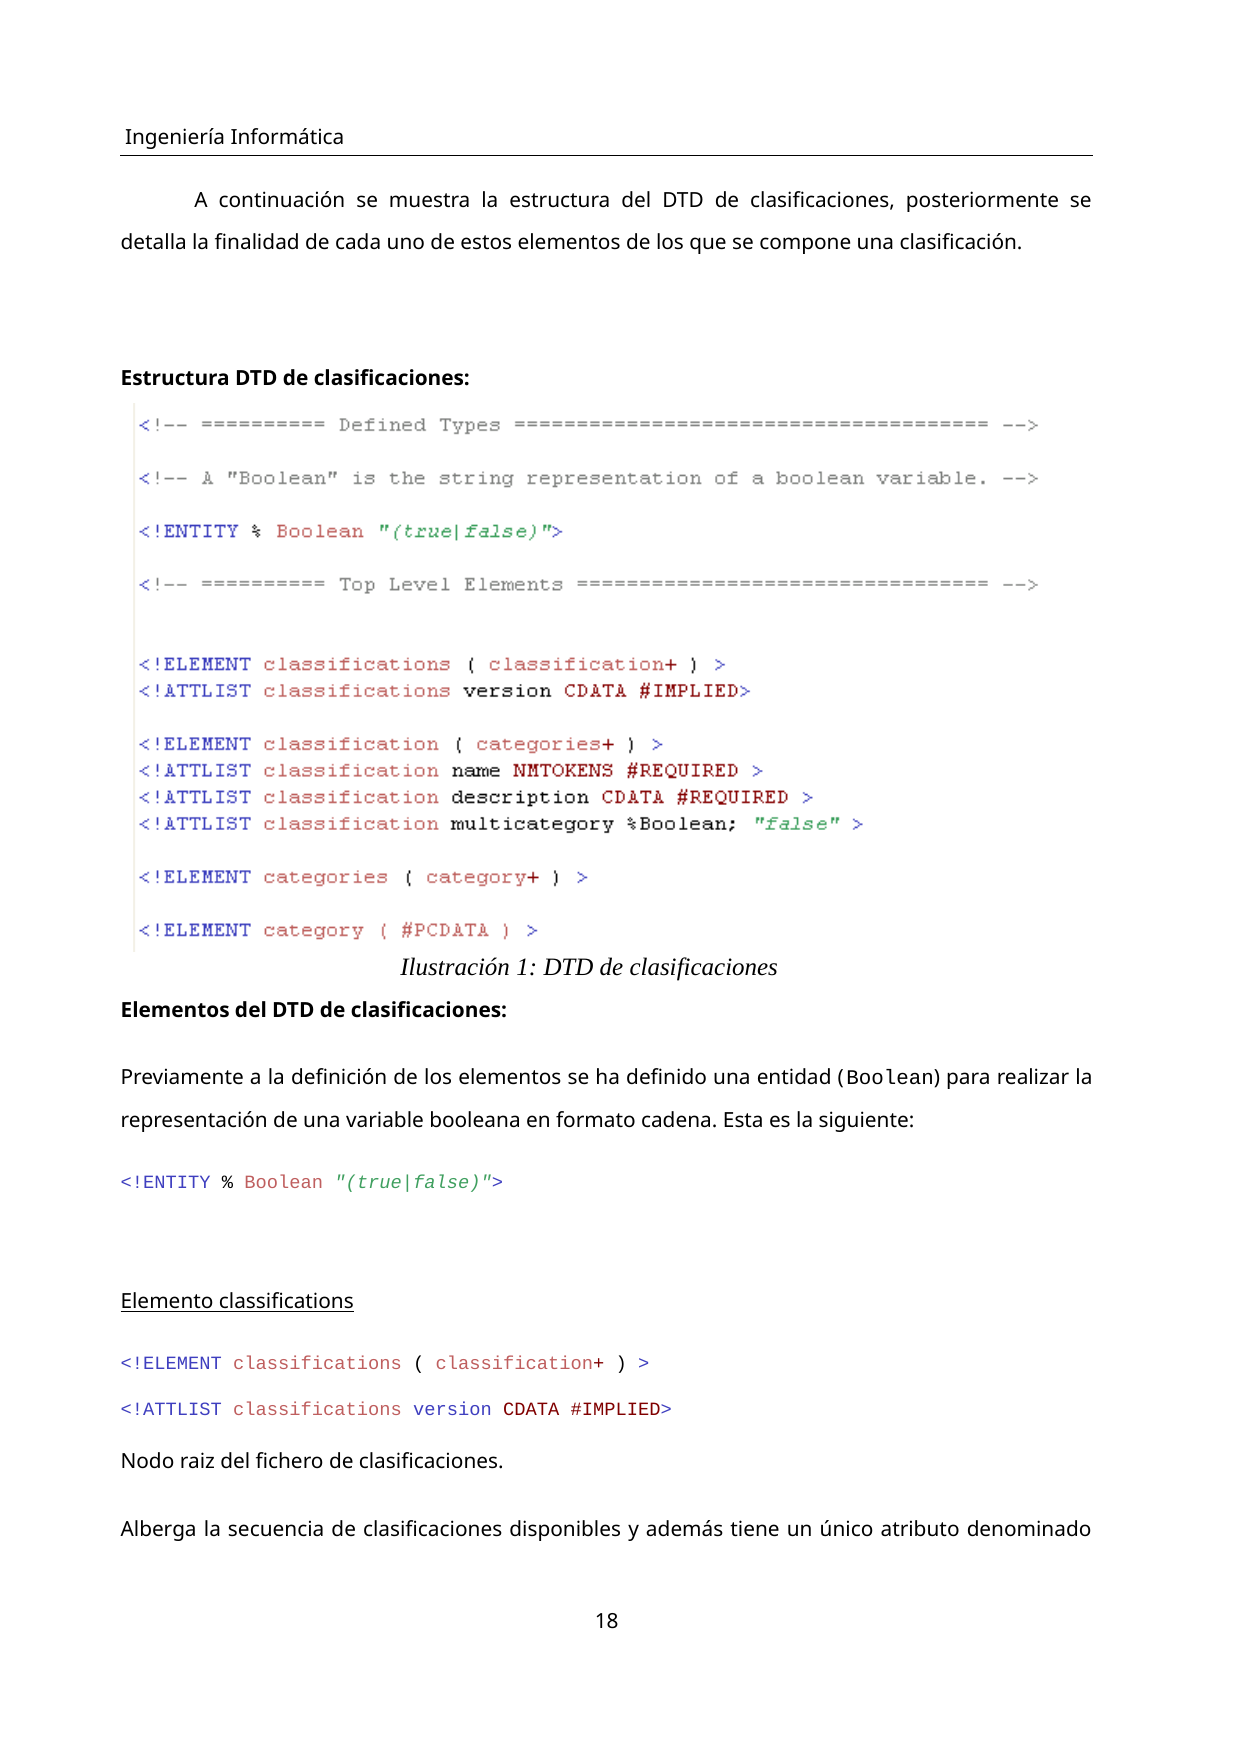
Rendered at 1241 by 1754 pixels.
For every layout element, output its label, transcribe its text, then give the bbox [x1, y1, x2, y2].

text <!ATTLIST classifications version CDATA #IMPLIED> [120, 1400, 1093, 1421]
text <!ELEMENT classifications ( classification+ ) > [120, 1354, 1093, 1375]
text Elementos del DTD de clasificaciones: [120, 952, 1093, 1023]
text <!ENTITY % Boolean "(true|false)"> [120, 1173, 1093, 1194]
text Alberga la secuencia de clasificaciones disponibles y además tiene un único atributo denominado [120, 1514, 1093, 1542]
text Ilustración 1: DTD de clasificaciones [132, 952, 1048, 981]
picture [132, 403, 1049, 952]
text Estructura DTD de clasificaciones: [120, 363, 1093, 391]
text A continuación se muestra la estructura del DTD de clasificaciones, posteriormente se detalla la finalidad de cada uno de estos elementos de los que se compone una clasificación. [120, 185, 1093, 256]
text Elemento classifications [120, 1286, 1093, 1315]
text Nodo raiz del fichero de clasificaciones. [120, 1446, 1093, 1475]
text Previamente a la definición de los elementos se ha definido una entidad (Boolean) para realizar la representación de una variable booleana en formato cadena. Esta es la siguiente: [120, 1062, 1093, 1133]
